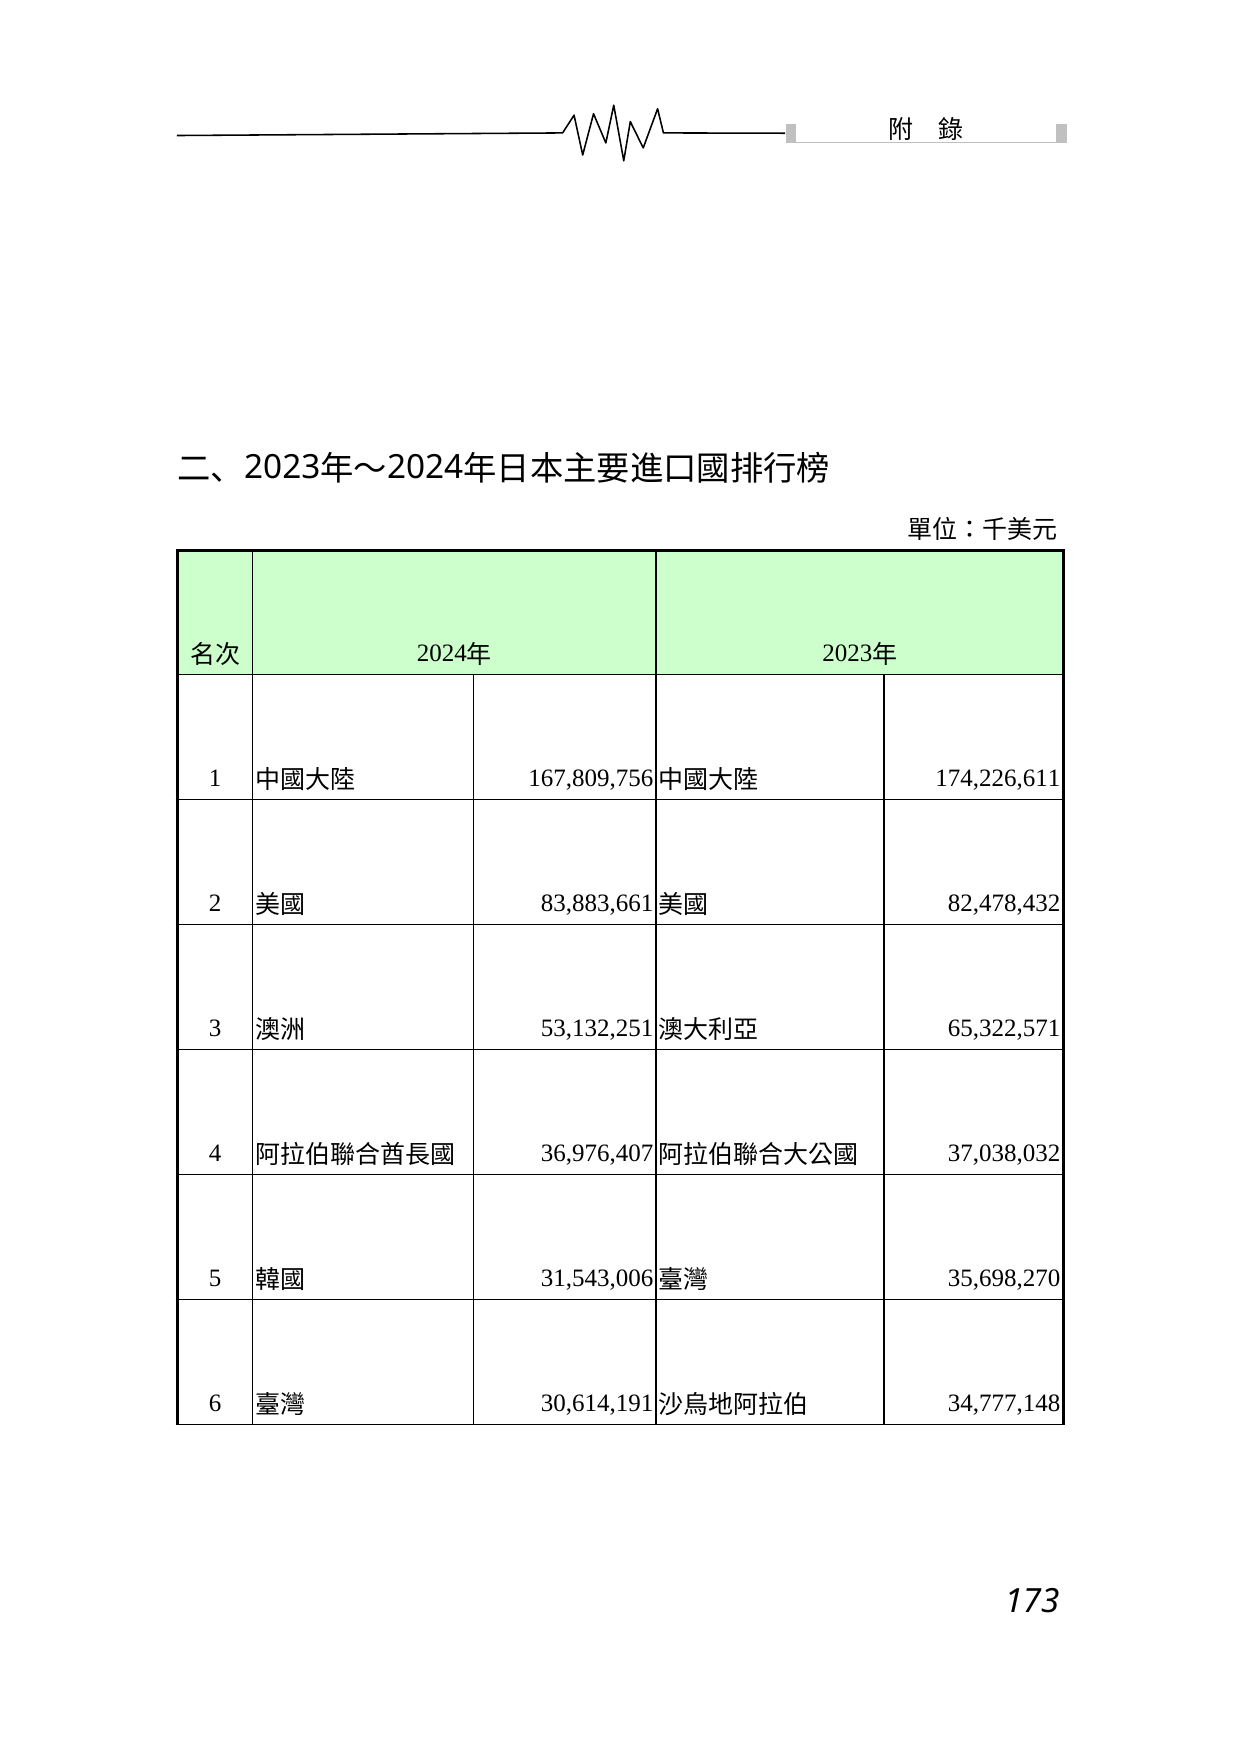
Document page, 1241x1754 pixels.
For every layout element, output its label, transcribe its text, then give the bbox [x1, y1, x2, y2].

table_header 名次 [179, 552, 252, 674]
table_header 2024年 [253, 552, 655, 674]
table_cell 174,226,611 [885, 675, 1062, 799]
table_cell 35,698,270 [885, 1175, 1062, 1299]
table_cell 5 [179, 1175, 252, 1299]
table_cell 2 [179, 800, 252, 924]
table_cell 53,132,251 [474, 925, 655, 1049]
table_cell 3 [179, 925, 252, 1049]
text 單位：千美元 [183, 486, 1057, 549]
table_cell 1 [179, 675, 252, 799]
table_cell 阿拉伯聯合酋長國 [253, 1050, 473, 1174]
table_cell 臺灣 [657, 1175, 883, 1299]
table_cell 美國 [657, 800, 883, 924]
text 二、2023年～2024年日本主要進口國排行榜 [177, 424, 1063, 486]
table_header 2023年 [657, 552, 1062, 674]
table_cell 31,543,006 [474, 1175, 655, 1299]
table_cell 韓國 [253, 1175, 473, 1299]
table_cell 沙烏地阿拉伯 [657, 1300, 883, 1424]
table_cell 167,809,756 [474, 675, 655, 799]
table_cell 82,478,432 [885, 800, 1062, 924]
table_cell 阿拉伯聯合大公國 [657, 1050, 883, 1174]
table_cell 澳洲 [253, 925, 473, 1049]
table_cell 澳大利亞 [657, 925, 883, 1049]
table_cell 30,614,191 [474, 1300, 655, 1424]
table_cell 34,777,148 [885, 1300, 1062, 1424]
table_cell 36,976,407 [474, 1050, 655, 1174]
table_cell 中國大陸 [253, 675, 473, 799]
table_cell 65,322,571 [885, 925, 1062, 1049]
table_cell 4 [179, 1050, 252, 1174]
table_cell 83,883,661 [474, 800, 655, 924]
table_cell 6 [179, 1300, 252, 1424]
table_cell 37,038,032 [885, 1050, 1062, 1174]
table_cell 中國大陸 [657, 675, 883, 799]
table_cell 臺灣 [253, 1300, 473, 1424]
table_cell 美國 [253, 800, 473, 924]
